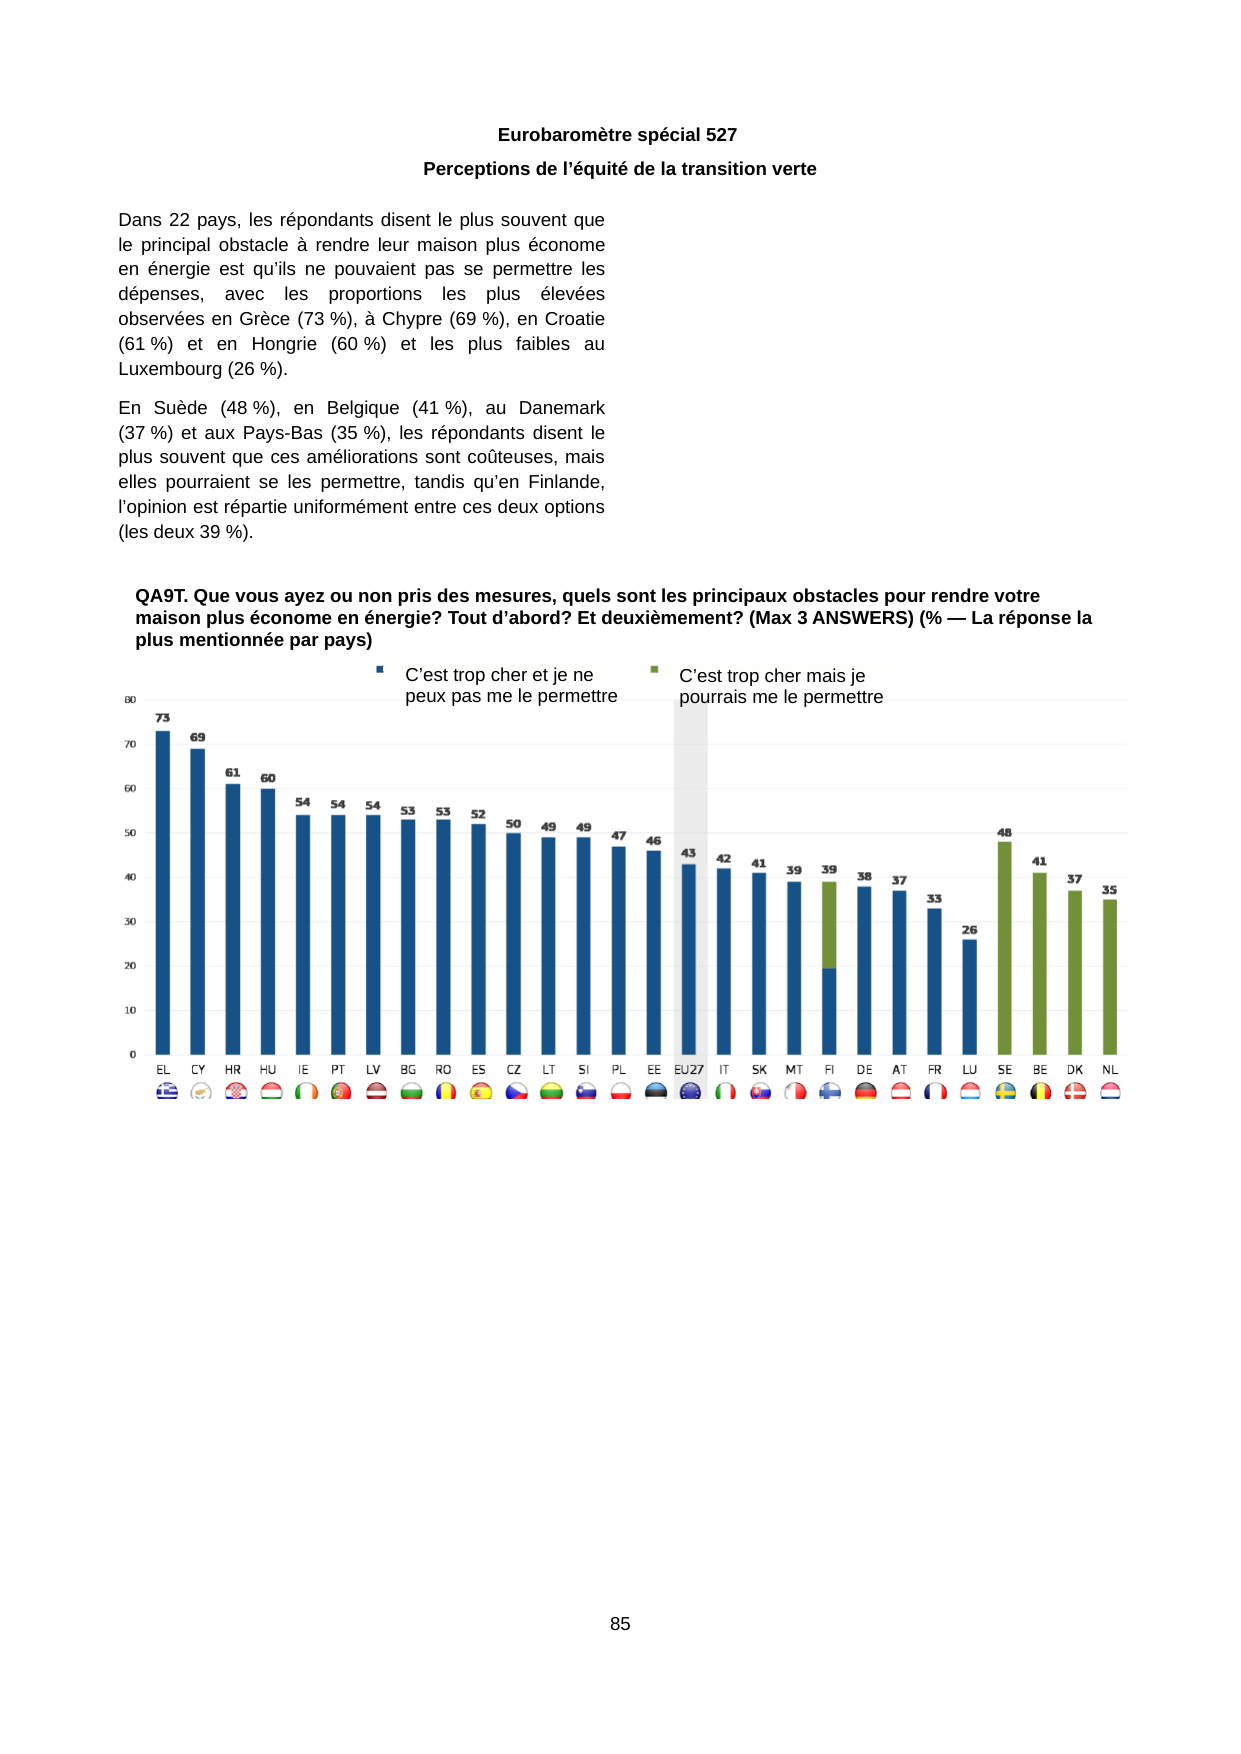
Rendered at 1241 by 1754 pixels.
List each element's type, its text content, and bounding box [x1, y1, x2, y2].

text En Suède (48 %), en Belgique (41 %), au Danemark (37 %) et aux Pays-Bas (35 %), les répondants disent le plus souvent que ces améliorations sont coûteuses, mais elles pourraient se les permettre, tandis qu’en Finlande, l’opinion est répartie uniformément entre ces deux options (les deux 39 %). [118, 397, 605, 542]
text Dans 22 pays, les répondants disent le plus souvent que le principal obstacle à rendre leur maison plus économe en énergie est qu’ils ne pouvaient pas se permettre les dépenses, avec les proportions les plus élevées observées en Grèce (73 %), à Chypre (69 %), en Croatie (61 %) et en Hongrie (60 %) et les plus faibles au Luxembourg (26 %). [118, 208, 605, 379]
picture [118, 663, 1128, 1099]
